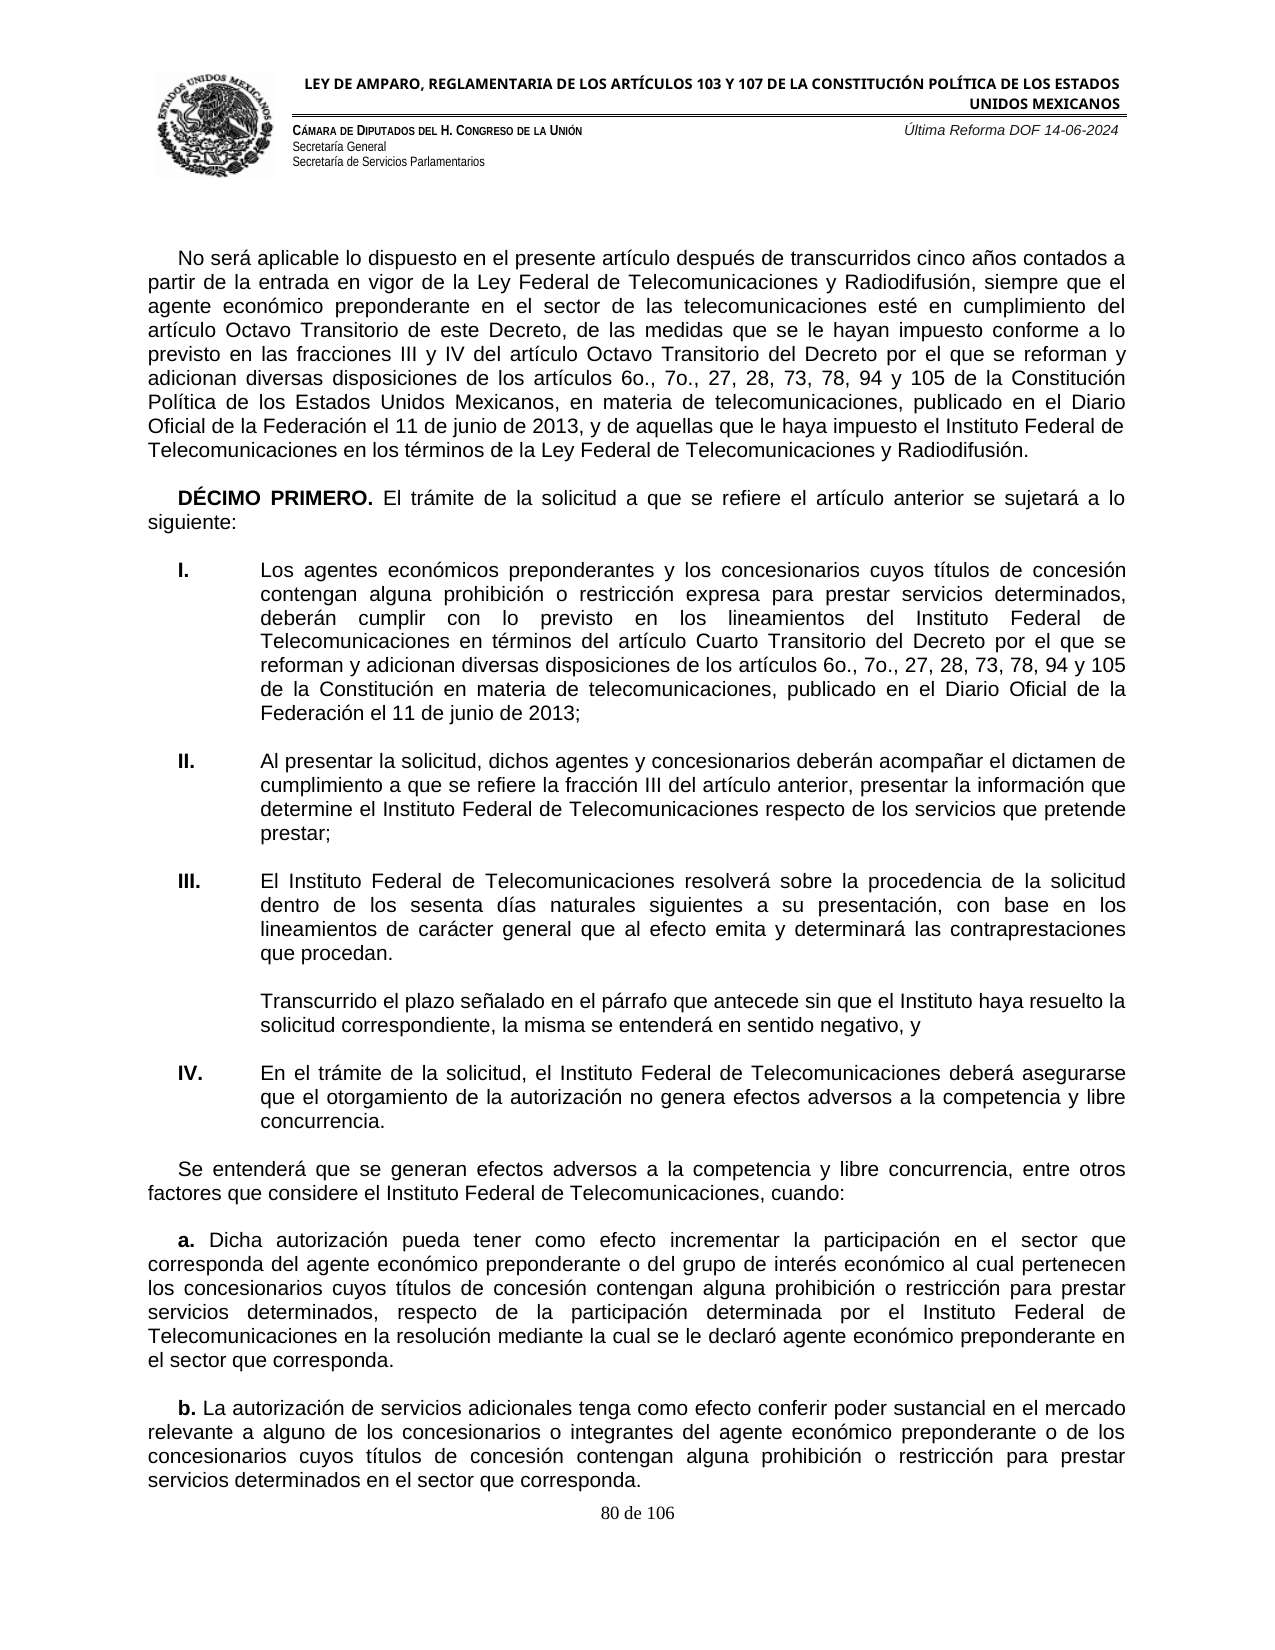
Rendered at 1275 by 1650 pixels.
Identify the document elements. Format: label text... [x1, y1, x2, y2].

text DÉCIMO PRIMERO. El trámite de la solicitud a que se refiere el artículo anterior se sujetará a lo siguiente: [148, 486, 1127, 533]
text IV. En el trámite de la solicitud, el Instituto Federal de Telecomunicaciones deberá asegurarse que el otorgamiento de la autorización no genera efectos adversos a la competencia y libre concurrencia. [178, 1061, 1127, 1132]
text Se entenderá que se generan efectos adversos a la competencia y libre concurrencia, entre otros factores que considere el Instituto Federal de Telecomunicaciones, cuando: [148, 1156, 1127, 1204]
text I. Los agentes económicos preponderantes y los concesionarios cuyos títulos de concesión contengan alguna prohibición o restricción expresa para prestar servicios determinados, deberán cumplir con lo previsto en los lineamientos del Instituto Federal de Telecomunicaciones en términos del artículo Cuarto Transitorio del Decreto por el que se reforman y adicionan diversas disposiciones de los artículos 6o., 7o., 27, 28, 73, 78, 94 y 105 de la Constitución en materia de telecomunicaciones, publicado en el Diario Oficial de la Federación el 11 de junio de 2013; [178, 557, 1127, 725]
text II. Al presentar la solicitud, dichos agentes y concesionarios deberán acompañar el dictamen de cumplimiento a que se refiere la fracción III del artículo anterior, presentar la información que determine el Instituto Federal de Telecomunicaciones respecto de los servicios que pretende prestar; [178, 749, 1127, 845]
text b. La autorización de servicios adicionales tenga como efecto conferir poder sustancial en el mercado relevante a alguno de los concesionarios o integrantes del agente económico preponderante o de los concesionarios cuyos títulos de concesión contengan alguna prohibición o restricción para prestar servicios determinados en el sector que corresponda. [148, 1396, 1127, 1492]
text III. El Instituto Federal de Telecomunicaciones resolverá sobre la procedencia de la solicitud dentro de los sesenta días naturales siguientes a su presentación, con base en los lineamientos de carácter general que al efecto emita y determinará las contraprestaciones que procedan. [178, 869, 1127, 965]
text Transcurrido el plazo señalado en el párrafo que antecede sin que el Instituto haya resuelto la solicitud correspondiente, la misma se entenderá en sentido negativo, y [178, 989, 1127, 1037]
text No será aplicable lo dispuesto en el presente artículo después de transcurridos cinco años contados a partir de la entrada en vigor de la Ley Federal de Telecomunicaciones y Radiodifusión, siempre que el agente económico preponderante en el sector de las telecomunicaciones esté en cumplimiento del artículo Octavo Transitorio de este Decreto, de las medidas que se le hayan impuesto conforme a lo previsto en las fracciones III y IV del artículo Octavo Transitorio del Decreto por el que se reforman y adicionan diversas disposiciones de los artículos 6o., 7o., 27, 28, 73, 78, 94 y 105 de la Constitución Política de los Estados Unidos Mexicanos, en materia de telecomunicaciones, publicado en el Diario Oficial de la Federación el 11 de junio de 2013, y de aquellas que le haya impuesto el Instituto Federal de Telecomunicaciones en los términos de la Ley Federal de Telecomunicaciones y Radiodifusión. [148, 246, 1127, 462]
text a. Dicha autorización pueda tener como efecto incrementar la participación en el sector que corresponda del agente económico preponderante o del grupo de interés económico al cual pertenecen los concesionarios cuyos títulos de concesión contengan alguna prohibición o restricción para prestar servicios determinados, respecto de la participación determinada por el Instituto Federal de Telecomunicaciones en la resolución mediante la cual se le declaró agente económico preponderante en el sector que corresponda. [148, 1228, 1127, 1372]
